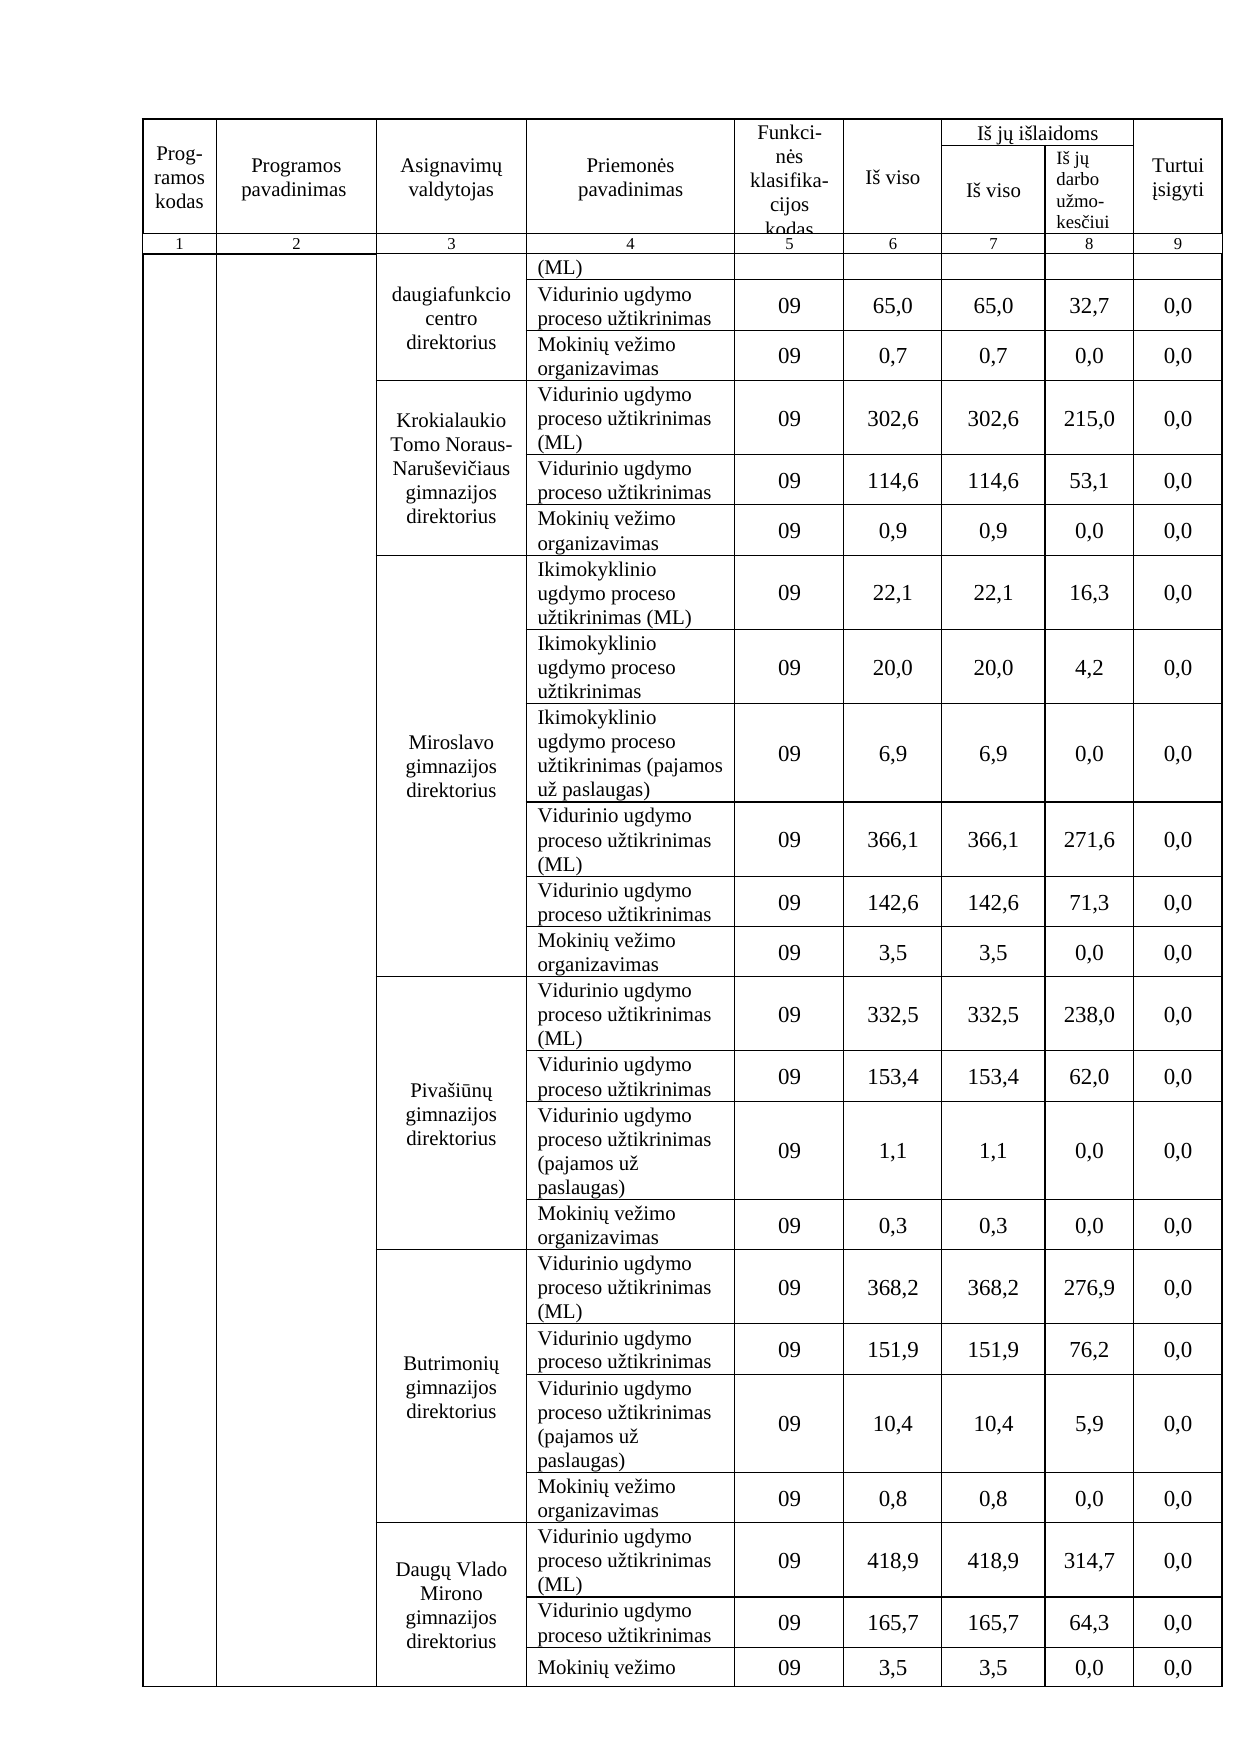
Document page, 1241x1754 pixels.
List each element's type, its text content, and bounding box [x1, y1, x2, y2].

table_cell 09 [735, 1250, 843, 1323]
table_cell 62,0 [1046, 1051, 1133, 1101]
table_cell Ikimokyklinio ugdymo proceso užtikrinimas (ML) [527, 556, 734, 629]
table_cell 165,7 [844, 1598, 941, 1647]
table_cell 0,0 [1046, 704, 1133, 801]
table_cell 153,4 [942, 1051, 1044, 1101]
table_cell 5,9 [1046, 1375, 1133, 1472]
table_cell 418,9 [844, 1523, 941, 1596]
table_cell 16,3 [1046, 556, 1133, 629]
table_cell 4 [527, 234, 734, 253]
table_cell 09 [735, 1102, 843, 1199]
table_cell 10,4 [942, 1375, 1044, 1472]
table_cell daugiafunkcio centro direktorius [377, 254, 526, 380]
table_cell 0,0 [1134, 1523, 1221, 1596]
table_cell 368,2 [844, 1250, 941, 1323]
table_cell 1,1 [844, 1102, 941, 1199]
table_cell 271,6 [1046, 803, 1133, 876]
table_cell [942, 254, 1044, 279]
table_cell 0,0 [1046, 331, 1133, 380]
table_cell 0,0 [1046, 1648, 1133, 1686]
table_cell 332,5 [844, 977, 941, 1050]
table_cell 0,0 [1134, 977, 1221, 1050]
table_cell Ikimokyklinio ugdymo proceso užtikrinimas (pajamos už paslaugas) [527, 704, 734, 801]
table_cell 0,3 [942, 1200, 1044, 1249]
table_cell 09 [735, 1648, 843, 1686]
table_cell 0,8 [844, 1473, 941, 1522]
table_cell 3 [377, 234, 526, 253]
table_cell 65,0 [942, 280, 1044, 329]
table_cell Daugų Vlado Mirono gimnazijos direktorius [377, 1523, 526, 1686]
table_cell 276,9 [1046, 1250, 1133, 1323]
table_cell Mokinių vežimo organizavimas [527, 1473, 734, 1522]
table_cell Miroslavo gimnazijos direktorius [377, 556, 526, 976]
table_cell 0,0 [1134, 927, 1221, 976]
table_cell 09 [735, 1324, 843, 1373]
table_cell Mokinių vežimo [527, 1648, 734, 1686]
table_cell 09 [735, 803, 843, 876]
table_cell 142,6 [942, 877, 1044, 926]
table_cell 0,8 [942, 1473, 1044, 1522]
table_cell 09 [735, 1523, 843, 1596]
table_cell 20,0 [844, 630, 941, 703]
table_cell [217, 255, 376, 1686]
table_header Prog-ramos kodas [144, 120, 216, 233]
table_cell 09 [735, 877, 843, 926]
table_cell 09 [735, 455, 843, 504]
table_cell 1 [143, 234, 216, 253]
table_cell Vidurinio ugdymo proceso užtikrinimas [527, 877, 734, 926]
table_header Asignavimų valdytojas [377, 120, 526, 233]
table_cell (ML) [527, 254, 734, 279]
table_cell 1,1 [942, 1102, 1044, 1199]
table_cell 09 [735, 704, 843, 801]
table_cell 09 [735, 381, 843, 454]
table_cell Mokinių vežimo organizavimas [527, 1200, 734, 1249]
table_cell 366,1 [844, 803, 941, 876]
table_cell 165,7 [942, 1598, 1044, 1647]
table_cell [735, 254, 843, 279]
table_cell Vidurinio ugdymo proceso užtikrinimas (ML) [527, 1523, 734, 1596]
table_cell 151,9 [942, 1324, 1044, 1373]
table_cell 114,6 [844, 455, 941, 504]
table_cell 0,0 [1134, 704, 1221, 801]
table_cell 09 [735, 927, 843, 976]
table_cell 09 [735, 556, 843, 629]
table_cell 22,1 [942, 556, 1044, 629]
table_cell 0,0 [1134, 455, 1221, 504]
table_cell 3,5 [942, 927, 1044, 976]
table_cell 314,7 [1046, 1523, 1133, 1596]
table_cell Vidurinio ugdymo proceso užtikrinimas [527, 1051, 734, 1101]
table_cell 0,0 [1134, 331, 1221, 380]
table_header Turtui įsigyti [1134, 120, 1221, 233]
table_cell 09 [735, 1375, 843, 1472]
table_cell 3,5 [844, 1648, 941, 1686]
table_cell 0,0 [1134, 556, 1221, 629]
table_cell Ikimokyklinio ugdymo proceso užtikrinimas [527, 630, 734, 703]
table_cell 0,0 [1134, 1375, 1221, 1472]
table_cell 2 [217, 234, 376, 253]
table_cell 0,0 [1134, 877, 1221, 926]
table_cell Krokialaukio Tomo Noraus-Naruševičiaus gimnazijos direktorius [377, 381, 526, 554]
table_cell 238,0 [1046, 977, 1133, 1050]
table_cell 0,0 [1134, 1324, 1221, 1373]
table_cell 0,0 [1134, 1598, 1221, 1647]
table_cell 4,2 [1046, 630, 1133, 703]
table_cell 0,7 [844, 331, 941, 380]
table_cell 0,9 [844, 505, 941, 554]
table_cell 5 [735, 234, 843, 253]
table_cell Vidurinio ugdymo proceso užtikrinimas [527, 1324, 734, 1373]
table_cell Vidurinio ugdymo proceso užtikrinimas [527, 1598, 734, 1647]
table_cell Vidurinio ugdymo proceso užtikrinimas [527, 455, 734, 504]
table_cell 6 [844, 234, 941, 253]
table_cell 7 [942, 234, 1044, 253]
table_cell 3,5 [942, 1648, 1044, 1686]
table_cell [1134, 254, 1221, 279]
table_cell 0,0 [1134, 1102, 1221, 1199]
table_cell Vidurinio ugdymo proceso užtikrinimas (ML) [527, 1250, 734, 1323]
table_cell 0,0 [1046, 1102, 1133, 1199]
table_cell 0,0 [1134, 1473, 1221, 1522]
table_cell 53,1 [1046, 455, 1133, 504]
table_cell 368,2 [942, 1250, 1044, 1323]
table_cell Mokinių vežimo organizavimas [527, 927, 734, 976]
table_cell 20,0 [942, 630, 1044, 703]
table_cell 9 [1134, 234, 1222, 253]
table_cell 6,9 [844, 704, 941, 801]
table_header Programos pavadinimas [217, 120, 376, 233]
table_cell 09 [735, 1473, 843, 1522]
table_cell [1046, 254, 1133, 279]
table_cell Vidurinio ugdymo proceso užtikrinimas (ML) [527, 977, 734, 1050]
table_cell 0,0 [1046, 1200, 1133, 1249]
table_cell 0,0 [1134, 1051, 1221, 1101]
table_cell 0,0 [1134, 381, 1221, 454]
table_cell 09 [735, 1598, 843, 1647]
table_cell 151,9 [844, 1324, 941, 1373]
table_cell 71,3 [1046, 877, 1133, 926]
table_cell Iš viso [942, 146, 1044, 233]
table_header Iš viso [844, 120, 941, 233]
table_cell 32,7 [1046, 280, 1133, 329]
table_cell 76,2 [1046, 1324, 1133, 1373]
table_cell 3,5 [844, 927, 941, 976]
table_cell Vidurinio ugdymo proceso užtikrinimas (pajamos už paslaugas) [527, 1102, 734, 1199]
table_cell 0,0 [1134, 630, 1221, 703]
table_cell 302,6 [844, 381, 941, 454]
table_cell 0,0 [1134, 1250, 1221, 1323]
table_cell 332,5 [942, 977, 1044, 1050]
table_cell Vidurinio ugdymo proceso užtikrinimas (ML) [527, 803, 734, 876]
table_cell Vidurinio ugdymo proceso užtikrinimas (pajamos už paslaugas) [527, 1375, 734, 1472]
table_cell Pivašiūnų gimnazijos direktorius [377, 977, 526, 1249]
table_cell 0,0 [1134, 505, 1221, 554]
table_cell 153,4 [844, 1051, 941, 1101]
table_cell 65,0 [844, 280, 941, 329]
table_cell [844, 254, 941, 279]
table_cell Vidurinio ugdymo proceso užtikrinimas [527, 280, 734, 329]
table_cell 0,0 [1046, 927, 1133, 976]
table_header Priemonės pavadinimas [527, 120, 734, 233]
table_header Iš jų išlaidoms [942, 120, 1133, 145]
table_cell 0,0 [1134, 280, 1221, 329]
table_cell 09 [735, 331, 843, 380]
table_cell [144, 255, 216, 1686]
table_cell Mokinių vežimo organizavimas [527, 505, 734, 554]
table_cell 302,6 [942, 381, 1044, 454]
table_cell Vidurinio ugdymo proceso užtikrinimas (ML) [527, 381, 734, 454]
table_cell 114,6 [942, 455, 1044, 504]
table_cell 0,0 [1046, 1473, 1133, 1522]
table_cell 09 [735, 630, 843, 703]
table_cell 09 [735, 1200, 843, 1249]
table_cell 0,9 [942, 505, 1044, 554]
table_cell 0,0 [1046, 505, 1133, 554]
table_cell 0,0 [1134, 1200, 1221, 1249]
table_cell 64,3 [1046, 1598, 1133, 1647]
table_cell 418,9 [942, 1523, 1044, 1596]
table_cell 09 [735, 1051, 843, 1101]
table_cell Butrimonių gimnazijos direktorius [377, 1250, 526, 1522]
table_cell 22,1 [844, 556, 941, 629]
table_cell 366,1 [942, 803, 1044, 876]
table_cell Mokinių vežimo organizavimas [527, 331, 734, 380]
table_cell 0,3 [844, 1200, 941, 1249]
table_cell 0,0 [1134, 803, 1221, 876]
table_cell 0,7 [942, 331, 1044, 380]
table_cell Iš jų darbo užmo-kesčiui [1046, 146, 1133, 233]
table_cell 10,4 [844, 1375, 941, 1472]
table_cell 0,0 [1134, 1648, 1221, 1686]
table_cell 09 [735, 505, 843, 554]
table_cell 09 [735, 280, 843, 329]
table_cell 6,9 [942, 704, 1044, 801]
table_cell 09 [735, 977, 843, 1050]
table_header Funkci-nės klasifika-cijos kodas [735, 120, 843, 233]
table_cell 8 [1046, 234, 1133, 253]
table_cell 142,6 [844, 877, 941, 926]
table_cell 215,0 [1046, 381, 1133, 454]
